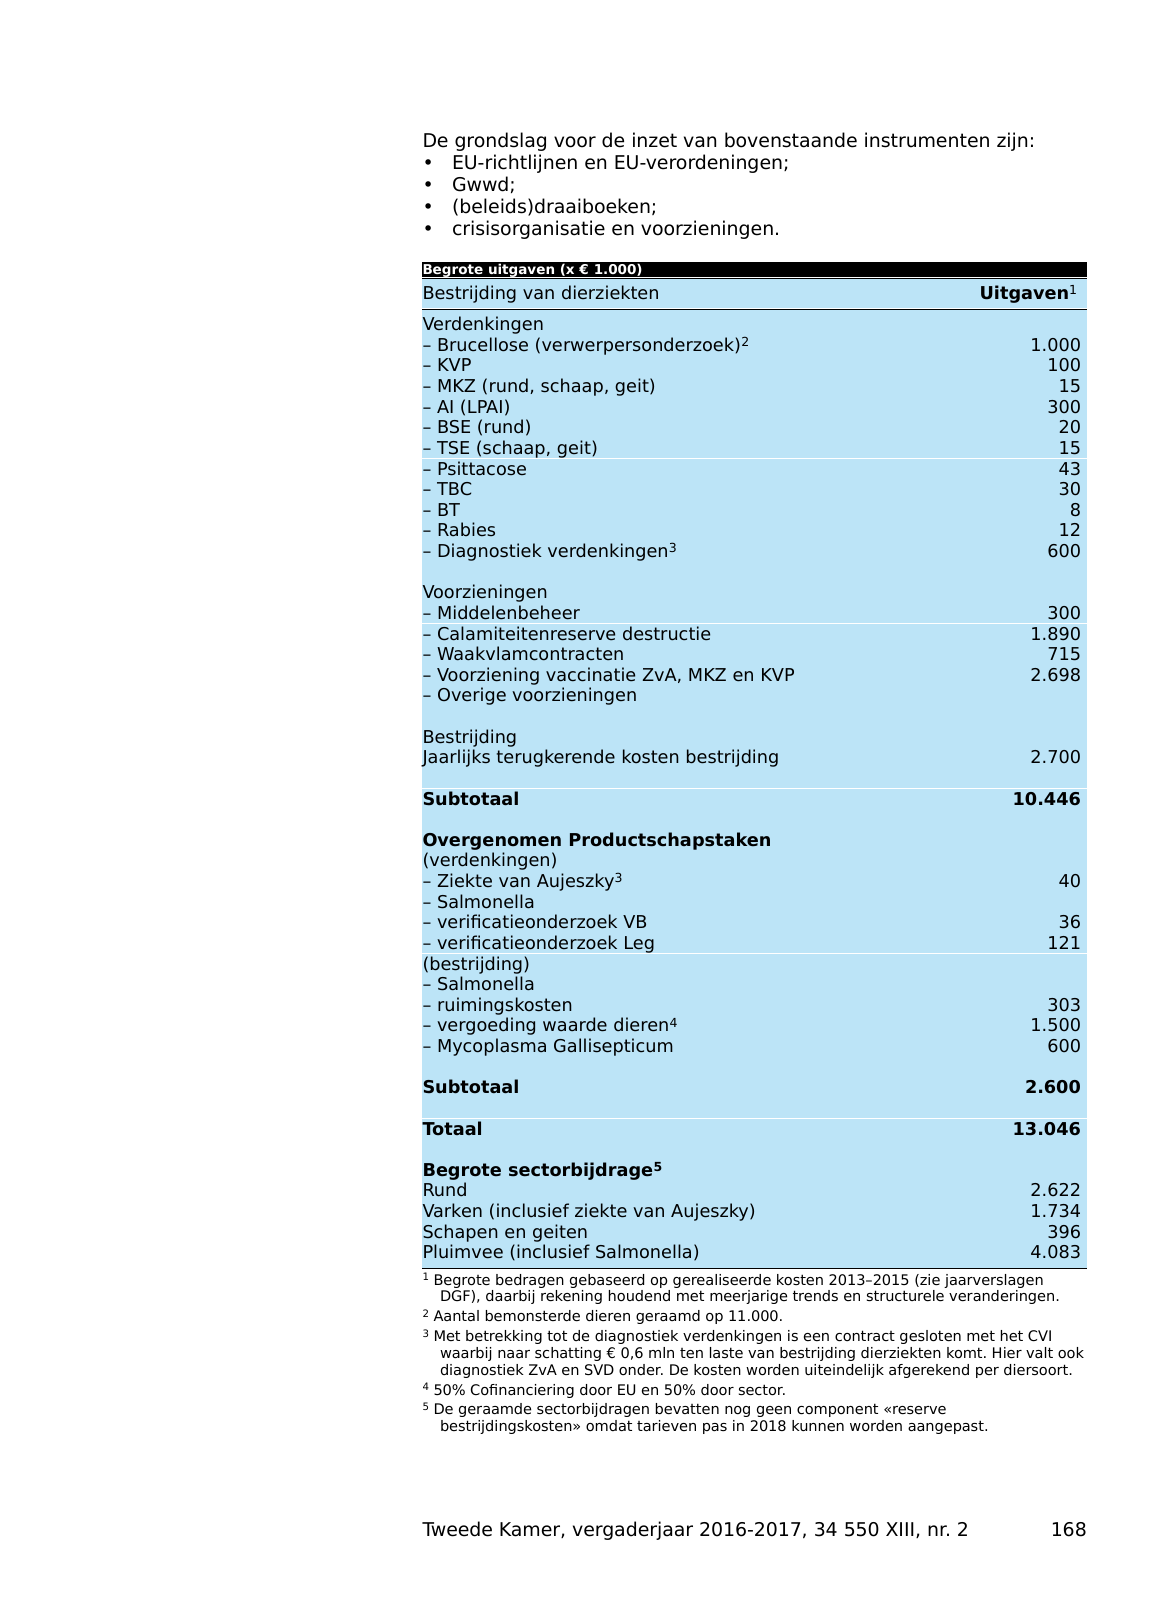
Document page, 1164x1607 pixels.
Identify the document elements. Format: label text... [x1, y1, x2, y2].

table_cell Bestrijding [422, 727, 954, 747]
table_cell Rund [422, 1180, 954, 1201]
table_cell 15 [954, 376, 1087, 397]
table_cell 1.890 [954, 624, 1087, 644]
table_cell – Voorziening vaccinatie ZvA, MKZ en KVP – Overige voorzieningen [422, 665, 954, 706]
table_cell – AI (LPAI) [422, 397, 954, 417]
table_cell Totaal [422, 1119, 954, 1139]
table_cell 15 [954, 438, 1087, 458]
table_cell – TBC [422, 479, 954, 500]
table_cell – verificatieonderzoek VB [422, 912, 954, 933]
table_cell 600 [954, 1036, 1087, 1057]
table_cell [954, 562, 1087, 582]
table_cell 300 [954, 397, 1087, 417]
table_cell Schapen en geiten [422, 1222, 954, 1242]
table_cell 2.698 [954, 665, 1087, 706]
table_cell [954, 892, 1087, 912]
table_cell – Rabies [422, 520, 954, 541]
table_cell [954, 706, 1087, 727]
table_cell [422, 768, 954, 788]
table_cell Pluimvee (inclusief Salmonella) [422, 1242, 954, 1268]
table_cell 2.700 [954, 747, 1087, 768]
table_header Begrote uitgaven (x € 1.000) [422, 262, 1087, 277]
table_cell [954, 809, 1087, 830]
table_cell Subtotaal [422, 789, 954, 809]
table_cell – Mycoplasma Gallisepticum [422, 1036, 954, 1057]
table_cell 12 [954, 520, 1087, 541]
table_cell Jaarlijks terugkerende kosten bestrijding [422, 747, 954, 768]
table_cell [954, 1160, 1087, 1180]
table_cell 2.622 [954, 1180, 1087, 1201]
table_cell (verdenkingen) [422, 850, 954, 871]
table_cell 121 [954, 933, 1087, 953]
table_cell 100 [954, 355, 1087, 376]
table_cell – BT [422, 500, 954, 520]
table_cell [954, 1057, 1087, 1077]
table_cell [954, 850, 1087, 871]
table_cell – Waakvlamcontracten [422, 644, 954, 665]
table_cell [954, 582, 1087, 603]
table_cell Voorzieningen [422, 582, 954, 603]
table_cell [422, 1098, 954, 1118]
table_cell [954, 1139, 1087, 1160]
table_cell [422, 562, 954, 582]
table_cell Subtotaal [422, 1077, 954, 1098]
table_cell 4.083 [954, 1242, 1087, 1268]
table_cell [954, 1098, 1087, 1118]
table_cell – verificatieonderzoek Leg [422, 933, 954, 953]
table_cell 1 Begrote bedragen gebaseerd op gerealiseerde kosten 2013–2015 (zie jaarverslagen DGF), daarbij rekening houdend met meerjarige trends en structurele veranderingen. 2 Aantal bemonsterde dieren geraamd op 11.000. 3 Met betrekking tot de diagnostiek verdenkingen is een contract gesloten met het CVI waarbij naar schatting € 0,6 mln ten laste van bestrijding dierziekten komt. Hier valt ook diagnostiek ZvA en SVD onder. De kosten worden uiteindelijk afgerekend per diersoort. 4 50% Cofinanciering door EU en 50% door sector. 5 De geraamde sectorbijdragen bevatten nog geen component «reserve bestrijdingskosten» omdat tarieven pas in 2018 kunnen worden aangepast. [422, 1269, 1087, 1435]
table_cell 20 [954, 417, 1087, 438]
table_cell Uitgaven1 [954, 279, 1087, 308]
table_cell 1.500 [954, 1015, 1087, 1036]
table_cell Bestrijding van dierziekten [422, 279, 954, 308]
table_cell [422, 1057, 954, 1077]
table_cell – Calamiteitenreserve destructie [422, 624, 954, 644]
table_cell – BSE (rund) [422, 417, 954, 438]
table_cell – Psittacose [422, 459, 954, 479]
text • Gwwd; [422, 174, 1087, 196]
table_cell [954, 727, 1087, 747]
table_cell 8 [954, 500, 1087, 520]
text • crisisorganisatie en voorzieningen. [422, 218, 1087, 240]
table_cell Varken (inclusief ziekte van Aujeszky) [422, 1201, 954, 1222]
text • EU-richtlijnen en EU-verordeningen; [422, 152, 1087, 174]
table_cell [954, 830, 1087, 850]
table_cell – Middelenbeheer [422, 603, 954, 623]
table_cell – Ziekte van Aujeszky3 [422, 871, 954, 892]
table_cell 2.600 [954, 1077, 1087, 1098]
text De grondslag voor de inzet van bovenstaande instrumenten zijn: [422, 130, 1087, 152]
table_cell 303 [954, 995, 1087, 1015]
table_cell Verdenkingen [422, 310, 954, 335]
table_cell – Diagnostiek verdenkingen3 [422, 541, 954, 562]
table_cell 1.734 [954, 1201, 1087, 1222]
table_cell – KVP [422, 355, 954, 376]
table_cell – ruimingskosten [422, 995, 954, 1015]
table_cell 13.046 [954, 1119, 1087, 1139]
table_cell Begrote sectorbijdrage5 [422, 1160, 954, 1180]
text • (beleids)draaiboeken; [422, 196, 1087, 218]
table_cell 300 [954, 603, 1087, 623]
table_cell [954, 954, 1087, 974]
table_cell 715 [954, 644, 1087, 665]
table_cell – Brucellose (verwerpersonderzoek)2 [422, 335, 954, 355]
table_cell [422, 809, 954, 830]
table_cell [422, 1139, 954, 1160]
table_cell – Salmonella [422, 974, 954, 995]
table_cell 36 [954, 912, 1087, 933]
table_cell (bestrijding) [422, 954, 954, 974]
table_cell 600 [954, 541, 1087, 562]
table_cell Overgenomen Productschapstaken [422, 830, 954, 850]
table_cell 1.000 [954, 335, 1087, 355]
table_cell – TSE (schaap, geit) [422, 438, 954, 458]
table_cell 40 [954, 871, 1087, 892]
table_cell 396 [954, 1222, 1087, 1242]
table_cell [422, 706, 954, 727]
table_cell [954, 310, 1087, 335]
table_cell – MKZ (rund, schaap, geit) [422, 376, 954, 397]
table_cell 43 [954, 459, 1087, 479]
table_cell [954, 974, 1087, 995]
table_cell – vergoeding waarde dieren4 [422, 1015, 954, 1036]
table_cell [954, 768, 1087, 788]
table_cell 30 [954, 479, 1087, 500]
table_cell – Salmonella [422, 892, 954, 912]
table_cell 10.446 [954, 789, 1087, 809]
